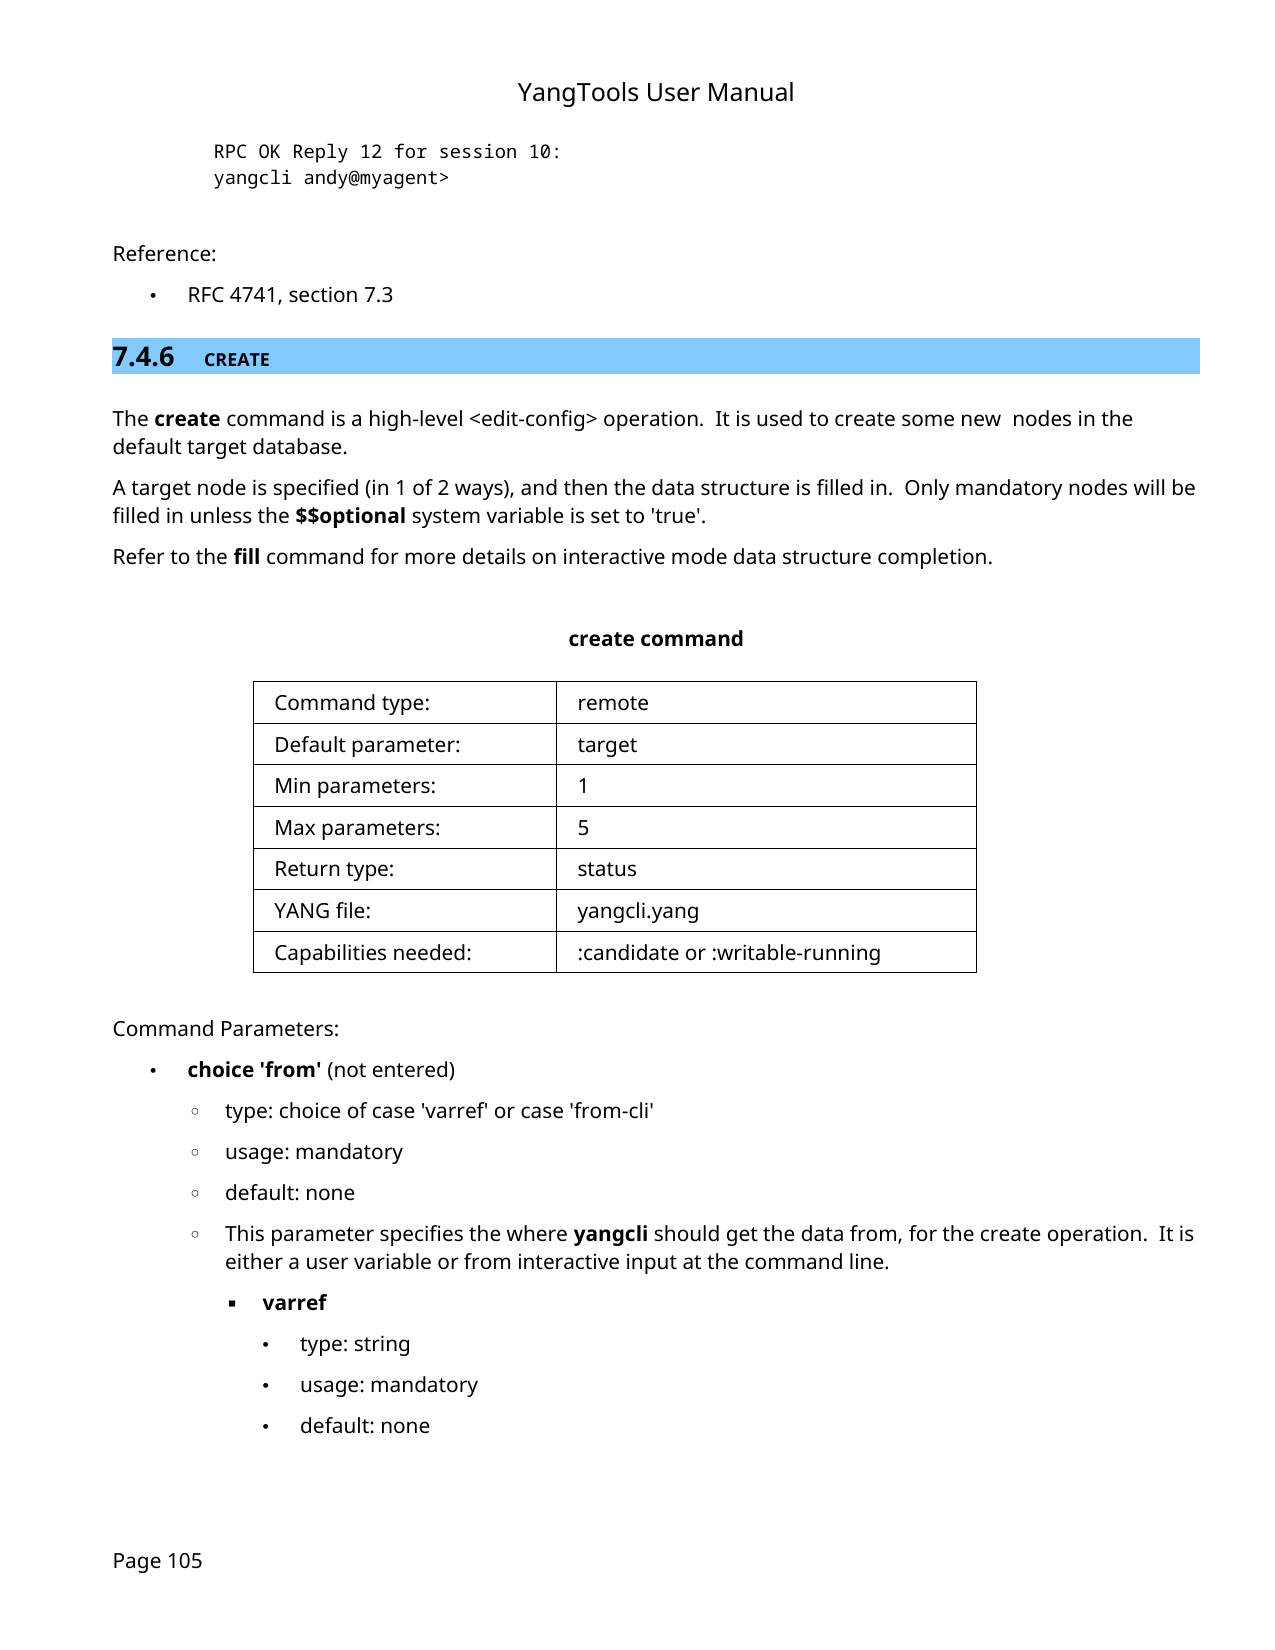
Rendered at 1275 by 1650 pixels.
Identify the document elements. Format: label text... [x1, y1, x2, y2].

text RPC OK Reply 12 for session 10: yangcli andy@myagent> [139, 138, 1200, 189]
text A target node is specified (in 1 of 2 ways), and then the data structure is filled in. Only mandatory nodes will be filled in unless the $$optional system variable is set to 'true'. [112, 473, 1200, 530]
list usage: mandatory [187, 1137, 1200, 1165]
table_header Command type: [254, 682, 556, 723]
table_cell Max parameters: [254, 807, 556, 847]
table_header remote [557, 682, 976, 723]
list type: choice of case 'varref' or case 'from-cli' [187, 1096, 1200, 1124]
subtitle create [112, 338, 1200, 374]
table_cell YANG file: [254, 890, 556, 931]
table_cell Min parameters: [254, 765, 556, 806]
list varref [225, 1288, 1200, 1317]
table_cell 5 [557, 807, 976, 847]
table_cell :candidate or :writable-running [557, 932, 976, 972]
table_cell Capabilities needed: [254, 932, 556, 972]
text The create command is a high-level <edit-config> operation. It is used to create some new nodes in the default target database. [112, 404, 1200, 461]
text Reference: [112, 239, 1200, 267]
subtitle create command [127, 624, 1185, 653]
table_cell yangcli.yang [557, 890, 976, 931]
table_cell target [557, 724, 976, 764]
table_cell Default parameter: [254, 724, 556, 764]
list RFC 4741, section 7.3 [150, 280, 1200, 308]
list This parameter specifies the where yangcli should get the data from, for the create operation. It is either a user variable or from interactive input at the command line. [187, 1219, 1200, 1276]
list default: none [187, 1178, 1200, 1206]
list default: none [262, 1411, 1200, 1439]
table_cell Return type: [254, 849, 556, 889]
table_cell 1 [557, 765, 976, 806]
text Command Parameters: [112, 1014, 1200, 1042]
list choice 'from' (not entered) [150, 1055, 1200, 1083]
list type: string [262, 1329, 1200, 1357]
table_cell status [557, 849, 976, 889]
text Refer to the fill command for more details on interactive mode data structure completion. [112, 542, 1200, 571]
list usage: mandatory [262, 1370, 1200, 1398]
